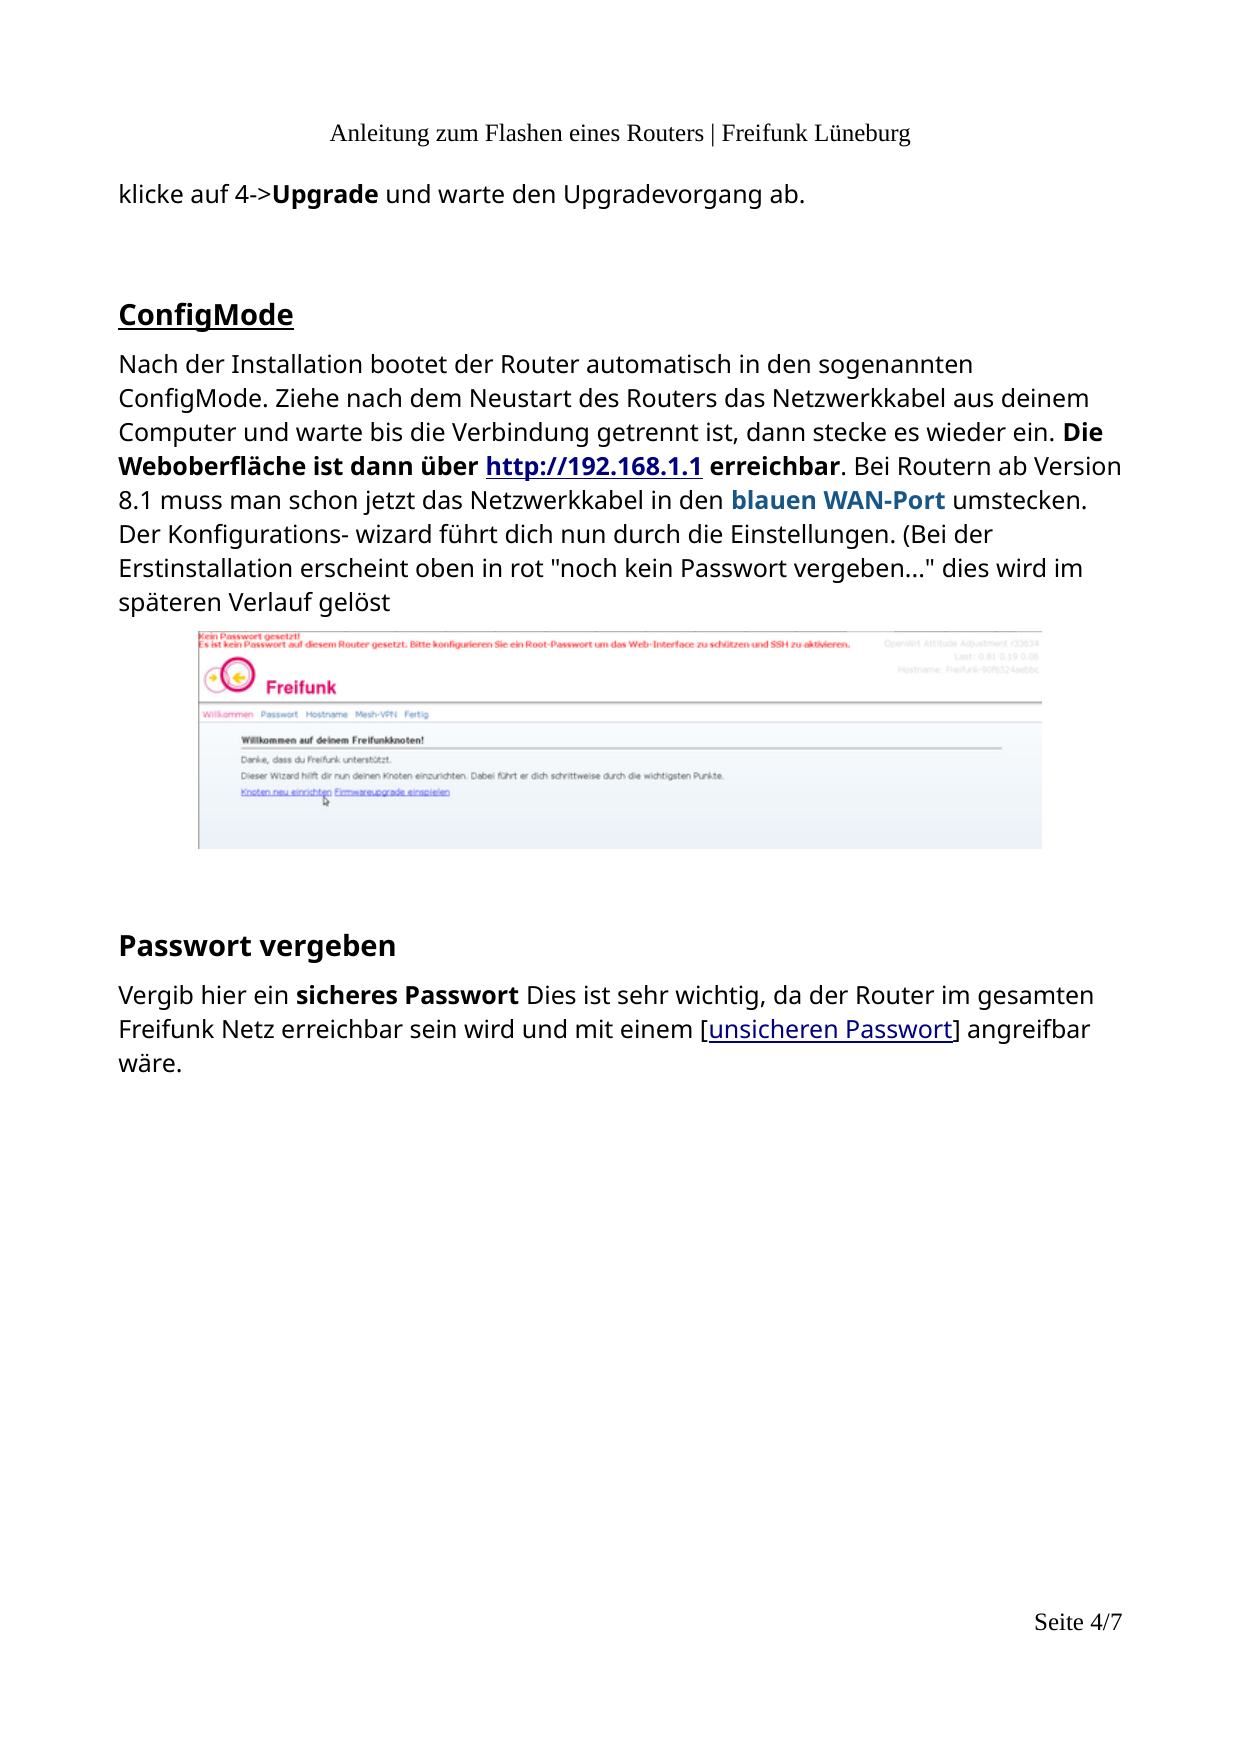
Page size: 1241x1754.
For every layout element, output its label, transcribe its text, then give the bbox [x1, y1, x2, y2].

subtitle Passwort vergeben [118, 926, 1122, 965]
text Vergib hier ein sicheres Passwort Dies ist sehr wichtig, da der Router im gesamten Freifunk Netz erreichbar sein wird und mit einem [unsicheren Passwort] angreifbar wäre. [118, 978, 1122, 1080]
picture [198, 631, 1043, 849]
text Nach der Installation bootet der Router automatisch in den sogenannten ConfigMode. Ziehe nach dem Neustart des Routers das Netzwerkkabel aus deinem Computer und warte bis die Verbindung getrennt ist, dann stecke es wieder ein. Die Weboberfläche ist dann über http://192.168.1.1 erreichbar. Bei Routern ab Version 8.1 muss man schon jetzt das Netzwerkkabel in den blauen WAN-Port umstecken. Der Konfigurations- wizard führt dich nun durch die Einstellungen. (Bei der Erstinstallation erscheint oben in rot "noch kein Passwort vergeben..." dies wird im späteren Verlauf gelöst [118, 347, 1122, 619]
text klicke auf 4->Upgrade und warte den Upgradevorgang ab. [118, 176, 1122, 210]
subtitle ConfigMode [118, 294, 1122, 334]
